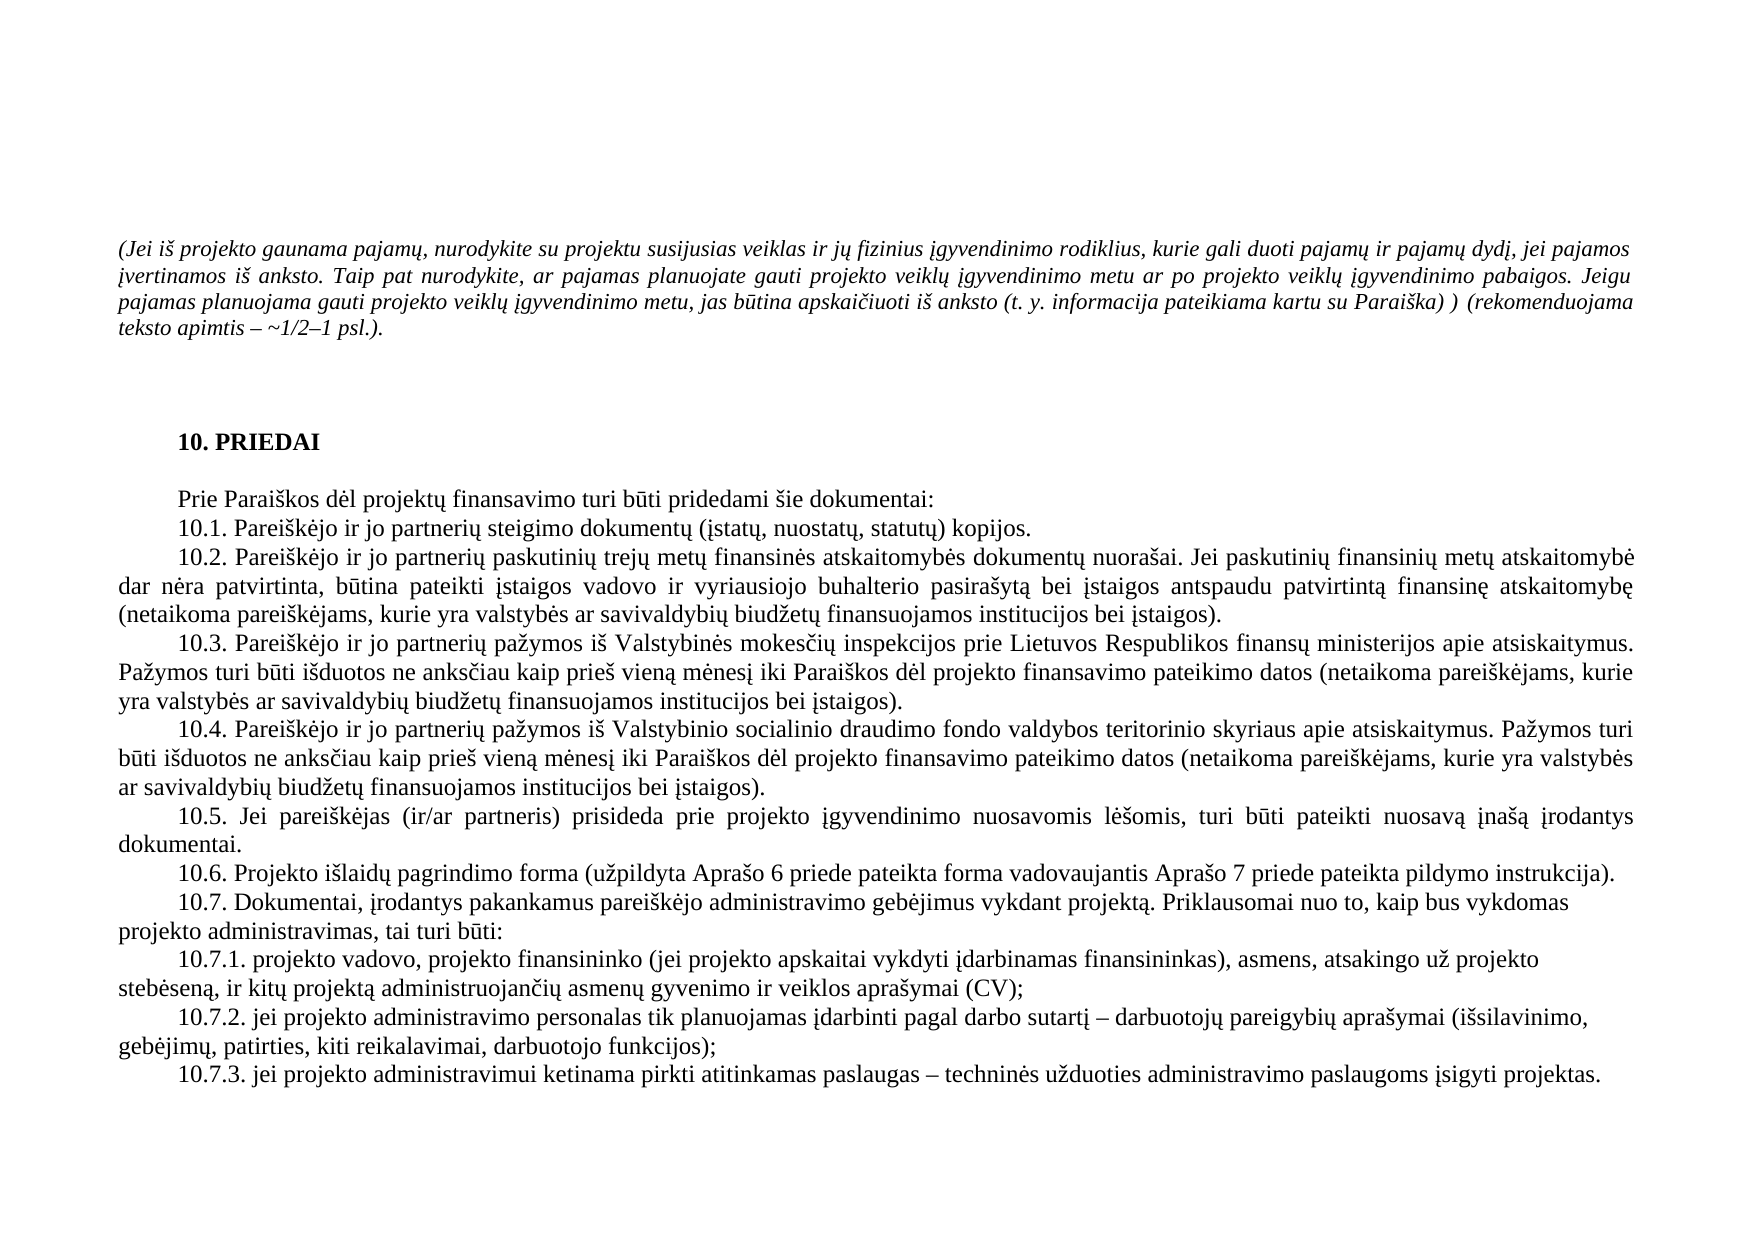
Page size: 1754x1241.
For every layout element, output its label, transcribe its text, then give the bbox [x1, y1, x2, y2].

text 10.2. Pareiškėjo ir jo partnerių paskutinių trejų metų finansinės atskaitomybės dokumentų nuorašai. Jei paskutinių finansinių metų atskaitomybė dar nėra patvirtinta, būtina pateikti įstaigos vadovo ir vyriausiojo buhalterio pasirašytą bei įstaigos antspaudu patvirtintą finansinę atskaitomybę (netaikoma pareiškėjams, kurie yra valstybės ar savivaldybių biudžetų finansuojamos institucijos bei įstaigos). [118, 542, 1636, 628]
text 10.3. Pareiškėjo ir jo partnerių pažymos iš Valstybinės mokesčių inspekcijos prie Lietuvos Respublikos finansų ministerijos apie atsiskaitymus. Pažymos turi būti išduotos ne anksčiau kaip prieš vieną mėnesį iki Paraiškos dėl projekto finansavimo pateikimo datos (netaikoma pareiškėjams, kurie yra valstybės ar savivaldybių biudžetų finansuojamos institucijos bei įstaigos). [118, 628, 1636, 714]
text 10.7.1. projekto vadovo, projekto finansininko (jei projekto apskaitai vykdyti įdarbinamas finansininkas), asmens, atsakingo už projekto stebėseną, ir kitų projektą administruojančių asmenų gyvenimo ir veiklos aprašymai (CV); [118, 944, 1636, 1002]
text 10.7. Dokumentai, įrodantys pakankamus pareiškėjo administravimo gebėjimus vykdant projektą. Priklausomai nuo to, kaip bus vykdomas projekto administravimas, tai turi būti: [118, 887, 1636, 944]
text 10.1. Pareiškėjo ir jo partnerių steigimo dokumentų (įstatų, nuostatų, statutų) kopijos. [118, 513, 1636, 542]
text 10.7.3. jei projekto administravimui ketinama pirkti atitinkamas paslaugas – techninės užduoties administravimo paslaugoms įsigyti projektas. [118, 1059, 1636, 1088]
text 10.4. Pareiškėjo ir jo partnerių pažymos iš Valstybinio socialinio draudimo fondo valdybos teritorinio skyriaus apie atsiskaitymus. Pažymos turi būti išduotos ne anksčiau kaip prieš vieną mėnesį iki Paraiškos dėl projekto finansavimo pateikimo datos (netaikoma pareiškėjams, kurie yra valstybės ar savivaldybių biudžetų finansuojamos institucijos bei įstaigos). [118, 714, 1636, 801]
text (Jei iš projekto gaunama pajamų, nurodykite su projektu susijusias veiklas ir jų fizinius įgyvendinimo rodiklius, kurie gali duoti pajamų ir pajamų dydį, jei pajamos įvertinamos iš anksto. Taip pat nurodykite, ar pajamas planuojate gauti projekto veiklų įgyvendinimo metu ar po projekto veiklų įgyvendinimo pabaigos. Jeigu pajamas planuojama gauti projekto veiklų įgyvendinimo metu, jas būtina apskaičiuoti iš anksto (t. y. informacija pateikiama kartu su Paraiška) ) (rekomenduojama teksto apimtis – ~1/2–1 psl.). [118, 235, 1636, 341]
text 10. PRIEDAI [118, 427, 1636, 456]
text 10.6. Projekto išlaidų pagrindimo forma (užpildyta Aprašo 6 priede pateikta forma vadovaujantis Aprašo 7 priede pateikta pildymo instrukcija). [118, 858, 1636, 887]
table_header [118, 370, 1086, 398]
text 10.5. Jei pareiškėjas (ir/ar partneris) prisideda prie projekto įgyvendinimo nuosavomis lėšomis, turi būti pateikti nuosavą įnašą įrodantys dokumentai. [118, 801, 1636, 858]
text Prie Paraiškos dėl projektų finansavimo turi būti pridedami šie dokumentai: [118, 484, 1636, 513]
text 10.7.2. jei projekto administravimo personalas tik planuojamas įdarbinti pagal darbo sutartį – darbuotojų pareigybių aprašymai (išsilavinimo, gebėjimų, patirties, kiti reikalavimai, darbuotojo funkcijos); [118, 1002, 1636, 1059]
